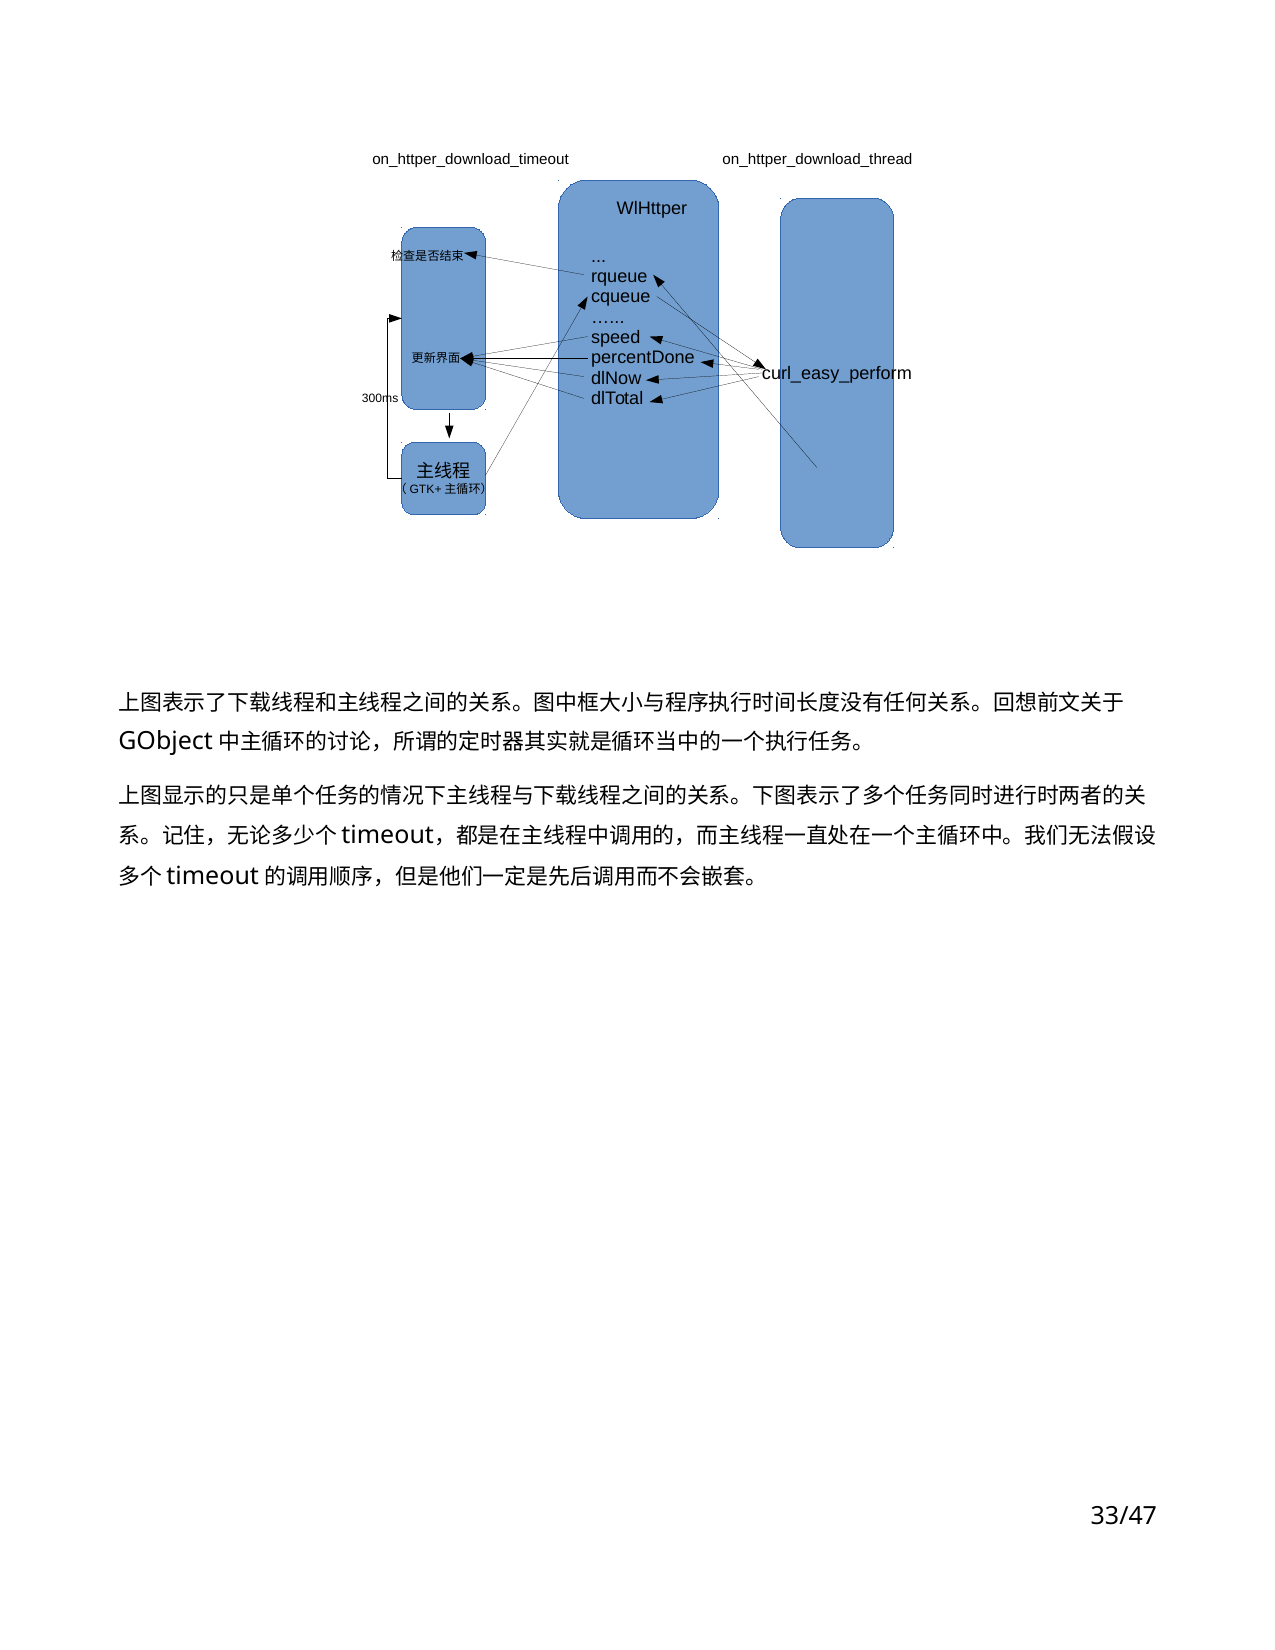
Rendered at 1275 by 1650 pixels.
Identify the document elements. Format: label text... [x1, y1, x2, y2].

text 上图显示的只是单个任务的情况下主线程与下载线程之间的关系。下图表示了多个任务同时进行时两者的关系。记住，无论多少个timeout，都是在主线程中调用的，而主线程一直处在一个主循环中。我们无法假设多个timeout的调用顺序，但是他们一定是先后调用而不会嵌套。 [118, 778, 1157, 892]
text 上图表示了下载线程和主线程之间的关系。图中框大小与程序执行时间长度没有任何关系。回想前文关于GObject中主循环的讨论，所谓的定时器其实就是循环当中的一个执行任务。 [118, 118, 1157, 757]
